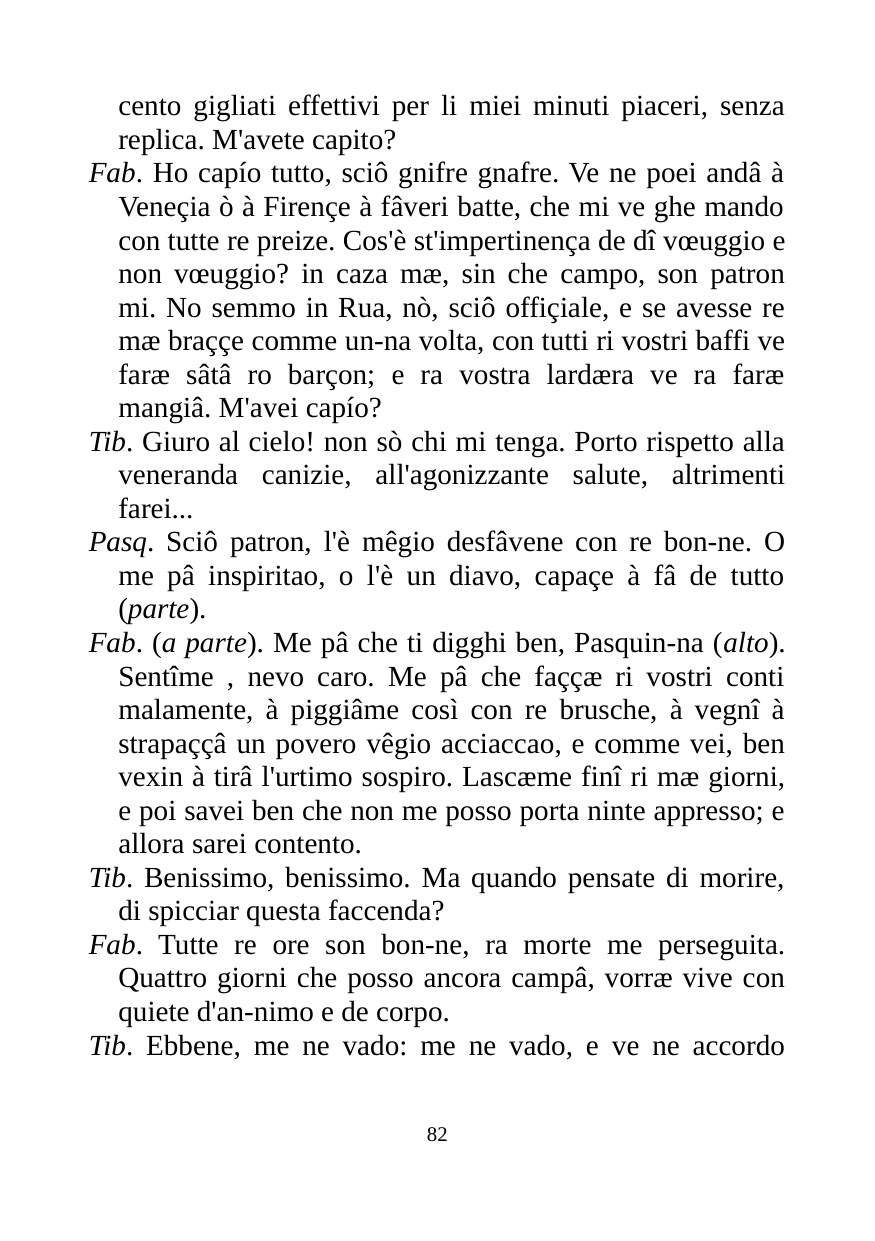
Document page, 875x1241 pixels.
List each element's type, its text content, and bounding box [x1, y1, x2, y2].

text Tib. Giuro al cielo! non sò chi mi tenga. Porto rispetto alla veneranda canizie, all'agonizzante salute, altrimenti farei... [88, 424, 786, 524]
text Fab. Ho capío tutto, sciô gnifre gnafre. Ve ne poei andâ à Veneçia ò à Firençe à fâveri batte, che mi ve ghe mando con tutte re preize. Cos'è st'impertinença de dî vœuggio e non vœuggio? in caza mæ, sin che campo, son patron mi. No semmo in Rua, nò, sciô offiçiale, e se avesse re mæ braççe comme un-na volta, con tutti ri vostri baffi ve faræ sâtâ ro barçon; e ra vostra lardæra ve ra faræ mangiâ. M'avei capío? [88, 156, 786, 424]
text Tib. Benissimo, benissimo. Ma quando pensate di morire, di spicciar questa faccenda? [88, 860, 786, 927]
text Fab. (a parte). Me pâ che ti digghi ben, Pasquin-na (alto). Sentîme , nevo caro. Me pâ che faççæ ri vostri conti malamente, à piggiâme così con re brusche, à vegnî à strapaççâ un povero vêgio acciaccao, e comme vei, ben vexin à tirâ l'urtimo sospiro. Lascæme finî ri mæ giorni, e poi savei ben che non me posso porta ninte appresso; e allora sarei contento. [88, 625, 786, 860]
text Fab. Tutte re ore son bon-ne, ra morte me perseguita. Quattro giorni che posso ancora campâ, vorræ vive con quiete d'an-nimo e de corpo. [88, 927, 786, 1028]
text cento gigliati effettivi per li miei minuti piaceri, senza replica. M'avete capito? [88, 88, 786, 156]
text Tib. Ebbene, me ne vado: me ne vado, e ve ne accordo [88, 1028, 786, 1061]
text Pasq. Sciô patron, l'è mêgio desfâvene con re bon-ne. O me pâ inspiritao, o l'è un diavo, capaçe à fâ de tutto (parte). [88, 524, 786, 625]
